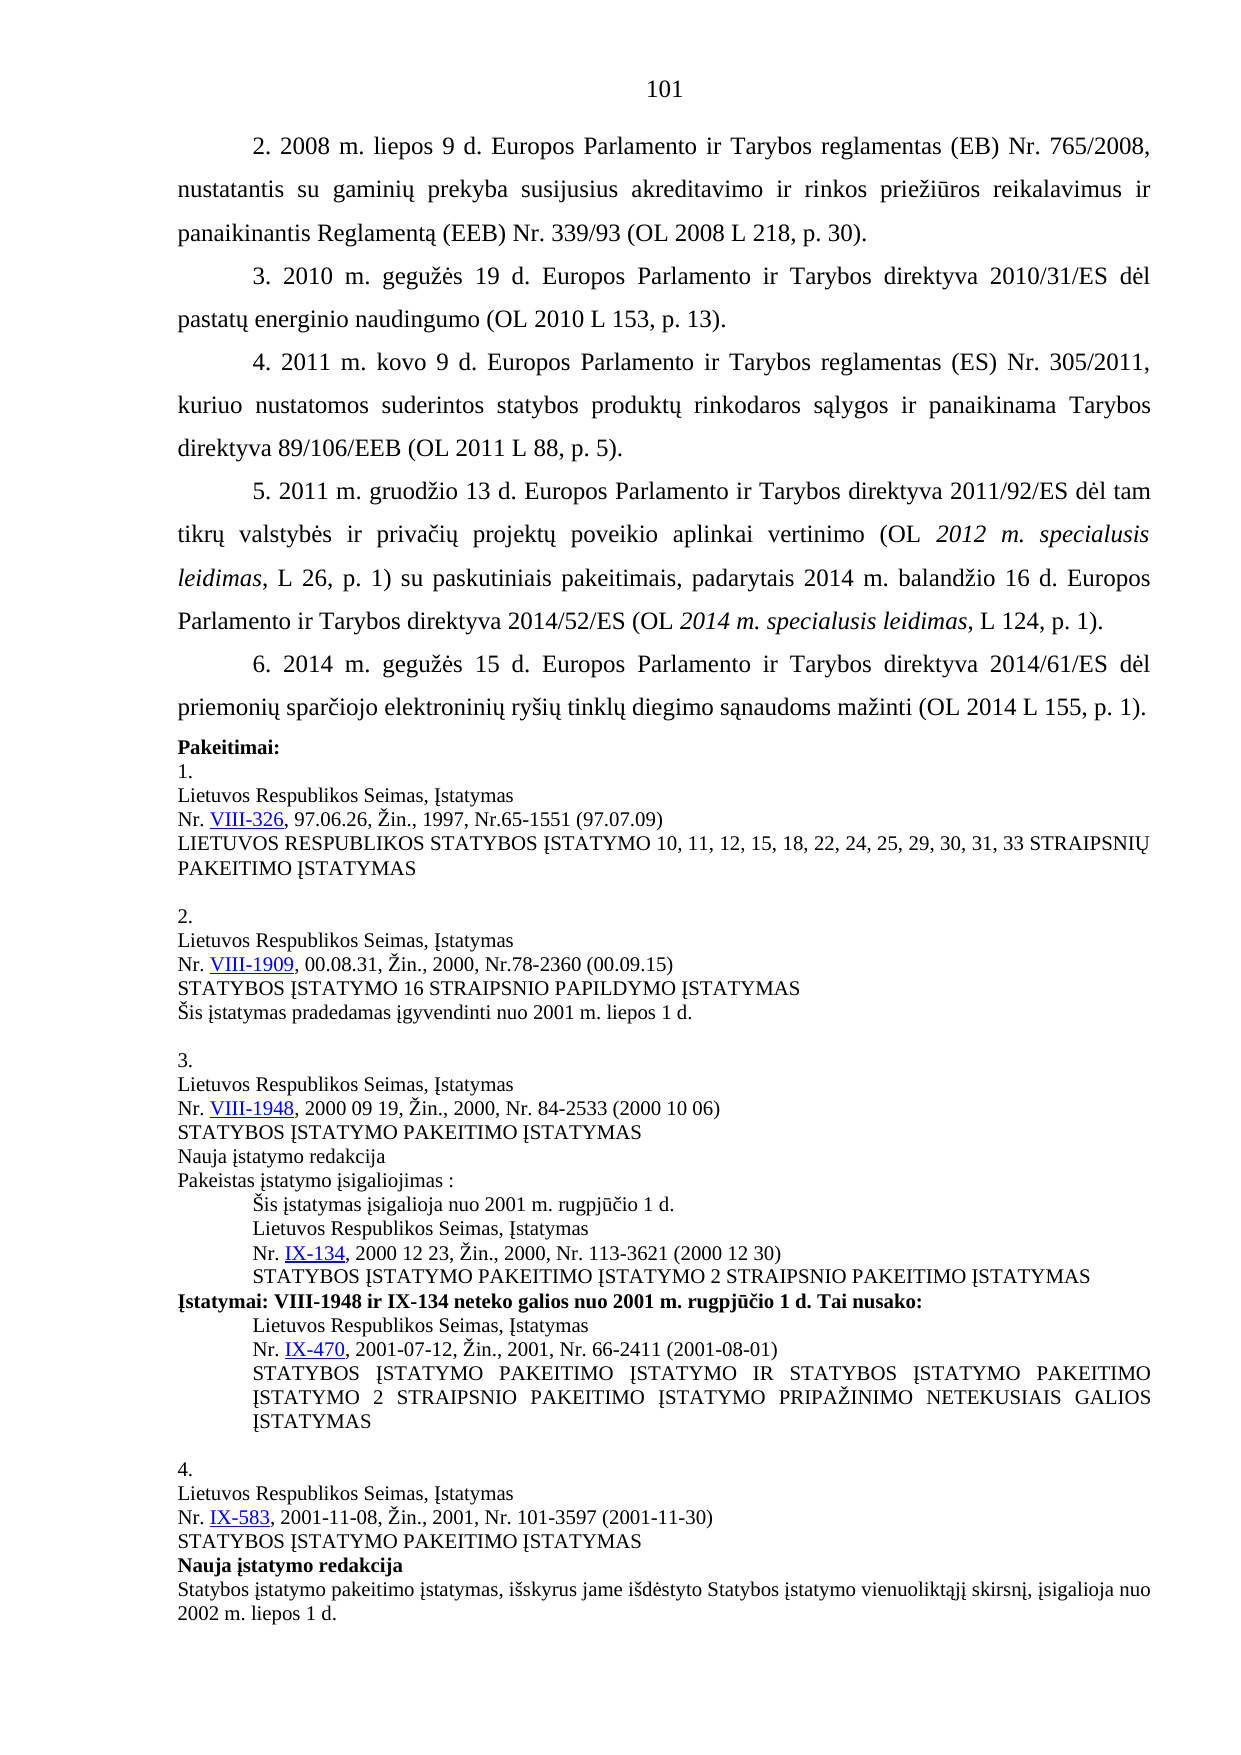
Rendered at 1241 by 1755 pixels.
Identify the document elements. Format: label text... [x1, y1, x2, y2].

text Nr. IX-583, 2001-11-08, Žin., 2001, Nr. 101-3597 (2001-11-30) [177, 1505, 1152, 1529]
text Lietuvos Respublikos Seimas, Įstatymas [252, 1313, 1152, 1337]
text Nr. VIII-1948, 2000 09 19, Žin., 2000, Nr. 84-2533 (2000 10 06) [177, 1096, 1152, 1120]
text 4. 2011 m. kovo 9 d. Europos Parlamento ir Tarybos reglamentas (ES) Nr. 305/2011, kuriuo nustatomos suderintos statybos produktų rinkodaros sąlygos ir panaikinama Tarybos direktyva 89/106/EEB (OL 2011 L 88, p. 5). [177, 347, 1152, 462]
text STATYBOS ĮSTATYMO PAKEITIMO ĮSTATYMO IR STATYBOS ĮSTATYMO PAKEITIMO ĮSTATYMO 2 STRAIPSNIO PAKEITIMO ĮSTATYMO PRIPAŽINIMO NETEKUSIAIS GALIOS ĮSTATYMAS [252, 1361, 1152, 1433]
text STATYBOS ĮSTATYMO PAKEITIMO ĮSTATYMAS [177, 1529, 1152, 1553]
text Lietuvos Respublikos Seimas, Įstatymas [177, 1072, 1152, 1096]
text Lietuvos Respublikos Seimas, Įstatymas [177, 783, 1152, 807]
text Pakeitimai: [177, 735, 1152, 759]
text Nr. VIII-1909, 00.08.31, Žin., 2000, Nr.78-2360 (00.09.15) [177, 952, 1152, 976]
text 2. [177, 903, 1152, 928]
text STATYBOS ĮSTATYMO PAKEITIMO ĮSTATYMAS [177, 1120, 1152, 1144]
text Lietuvos Respublikos Seimas, Įstatymas [177, 928, 1152, 952]
text Įstatymai: VIII-1948 ir IX-134 neteko galios nuo 2001 m. rugpjūčio 1 d. Tai nusako: [177, 1288, 1152, 1313]
text STATYBOS ĮSTATYMO 16 STRAIPSNIO PAPILDYMO ĮSTATYMAS [177, 976, 1152, 1000]
text 3. [177, 1048, 1152, 1072]
text Statybos įstatymo pakeitimo įstatymas, išskyrus jame išdėstyto Statybos įstatymo vienuoliktąjį skirsnį, įsigalioja nuo 2002 m. liepos 1 d. [177, 1577, 1152, 1625]
text 2. 2008 m. liepos 9 d. Europos Parlamento ir Tarybos reglamentas (EB) Nr. 765/2008, nustatantis su gaminių prekyba susijusius akreditavimo ir rinkos priežiūros reikalavimus ir panaikinantis Reglamentą (EEB) Nr. 339/93 (OL 2008 L 218, p. 30). [177, 131, 1152, 246]
text 3. 2010 m. gegužės 19 d. Europos Parlamento ir Tarybos direktyva 2010/31/ES dėl pastatų energinio naudingumo (OL 2010 L 153, p. 13). [177, 261, 1152, 333]
text 5. 2011 m. gruodžio 13 d. Europos Parlamento ir Tarybos direktyva 2011/92/ES dėl tam tikrų valstybės ir privačių projektų poveikio aplinkai vertinimo (OL 2012 m. specialusis leidimas, L 26, p. 1) su paskutiniais pakeitimais, padarytais 2014 m. balandžio 16 d. Europos Parlamento ir Tarybos direktyva 2014/52/ES (OL 2014 m. specialusis leidimas, L 124, p. 1). [177, 476, 1152, 634]
text Nr. IX-470, 2001-07-12, Žin., 2001, Nr. 66-2411 (2001-08-01) [252, 1337, 1152, 1361]
text Lietuvos Respublikos Seimas, Įstatymas [177, 1481, 1152, 1505]
text Nr. IX-134, 2000 12 23, Žin., 2000, Nr. 113-3621 (2000 12 30) [177, 1240, 1152, 1264]
text 4. [177, 1457, 1152, 1481]
text Nauja įstatymo redakcija [177, 1144, 1152, 1168]
text Pakeistas įstatymo įsigaliojimas : [177, 1168, 1152, 1192]
text STATYBOS ĮSTATYMO PAKEITIMO ĮSTATYMO 2 STRAIPSNIO PAKEITIMO ĮSTATYMAS [177, 1264, 1152, 1288]
text 6. 2014 m. gegužės 15 d. Europos Parlamento ir Tarybos direktyva 2014/61/ES dėl priemonių sparčiojo elektroninių ryšių tinklų diegimo sąnaudoms mažinti (OL 2014 L 155, p. 1). [177, 649, 1152, 721]
text Šis įstatymas pradedamas įgyvendinti nuo 2001 m. liepos 1 d. [177, 1000, 1152, 1024]
text 1. [177, 759, 1152, 783]
text Lietuvos Respublikos Seimas, Įstatymas [177, 1216, 1152, 1240]
text Šis įstatymas įsigalioja nuo 2001 m. rugpjūčio 1 d. [177, 1192, 1152, 1216]
text Nauja įstatymo redakcija [177, 1553, 1152, 1577]
text LIETUVOS RESPUBLIKOS STATYBOS ĮSTATYMO 10, 11, 12, 15, 18, 22, 24, 25, 29, 30, 31, 33 STRAIPSNIŲ PAKEITIMO ĮSTATYMAS [177, 831, 1152, 879]
text Nr. VIII-326, 97.06.26, Žin., 1997, Nr.65-1551 (97.07.09) [177, 807, 1152, 831]
